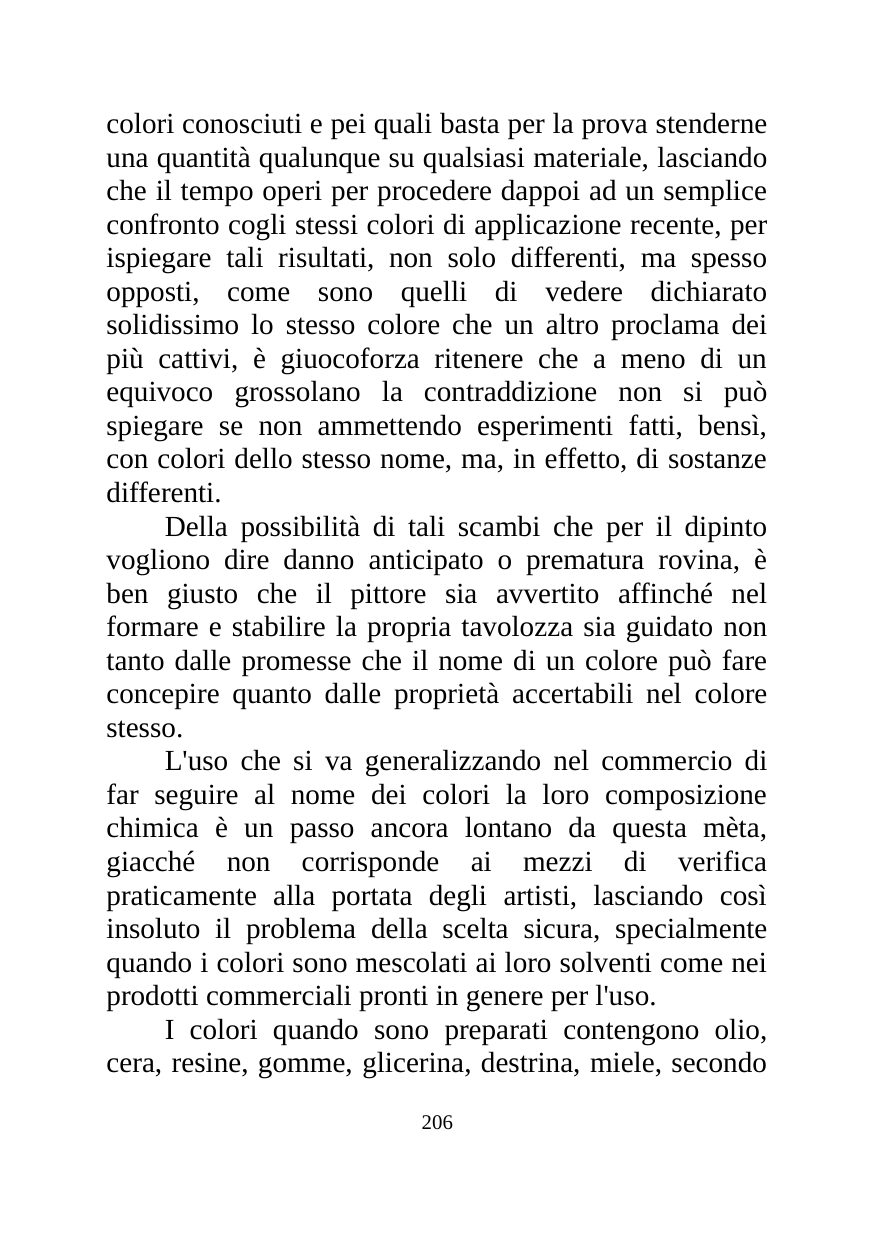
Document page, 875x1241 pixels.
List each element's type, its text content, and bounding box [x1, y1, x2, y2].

text colori conosciuti e pei quali basta per la prova stenderne una quantità qualunque su qualsiasi materiale, lasciando che il tempo operi per procedere dappoi ad un semplice confronto cogli stessi colori di applicazione recente, per ispiegare tali risultati, non solo differenti, ma spesso opposti, come sono quelli di vedere dichiarato solidissimo lo stesso colore che un altro proclama dei più cattivi, è giuocoforza ritenere che a meno di un equivoco grossolano la contraddizione non si può spiegare se non ammettendo esperimenti fatti, bensì, con colori dello stesso nome, ma, in effetto, di sostanze differenti. [106, 106, 768, 509]
text I colori quando sono preparati contengono olio, cera, resine, gomme, glicerina, destrina, miele, secondo [106, 1012, 768, 1079]
text L'uso che si va generalizzando nel commercio di far seguire al nome dei colori la loro composizione chimica è un passo ancora lontano da questa mèta, giacché non corrisponde ai mezzi di verifica praticamente alla portata degli artisti, lasciando così insoluto il problema della scelta sicura, specialmente quando i colori sono mescolati ai loro solventi come nei prodotti commerciali pronti in genere per l'uso. [106, 743, 768, 1012]
text Della possibilità di tali scambi che per il dipinto vogliono dire danno anticipato o prematura rovina, è ben giusto che il pittore sia avvertito affinché nel formare e stabilire la propria tavolozza sia guidato non tanto dalle promesse che il nome di un colore può fare concepire quanto dalle proprietà accertabili nel colore stesso. [106, 509, 768, 743]
